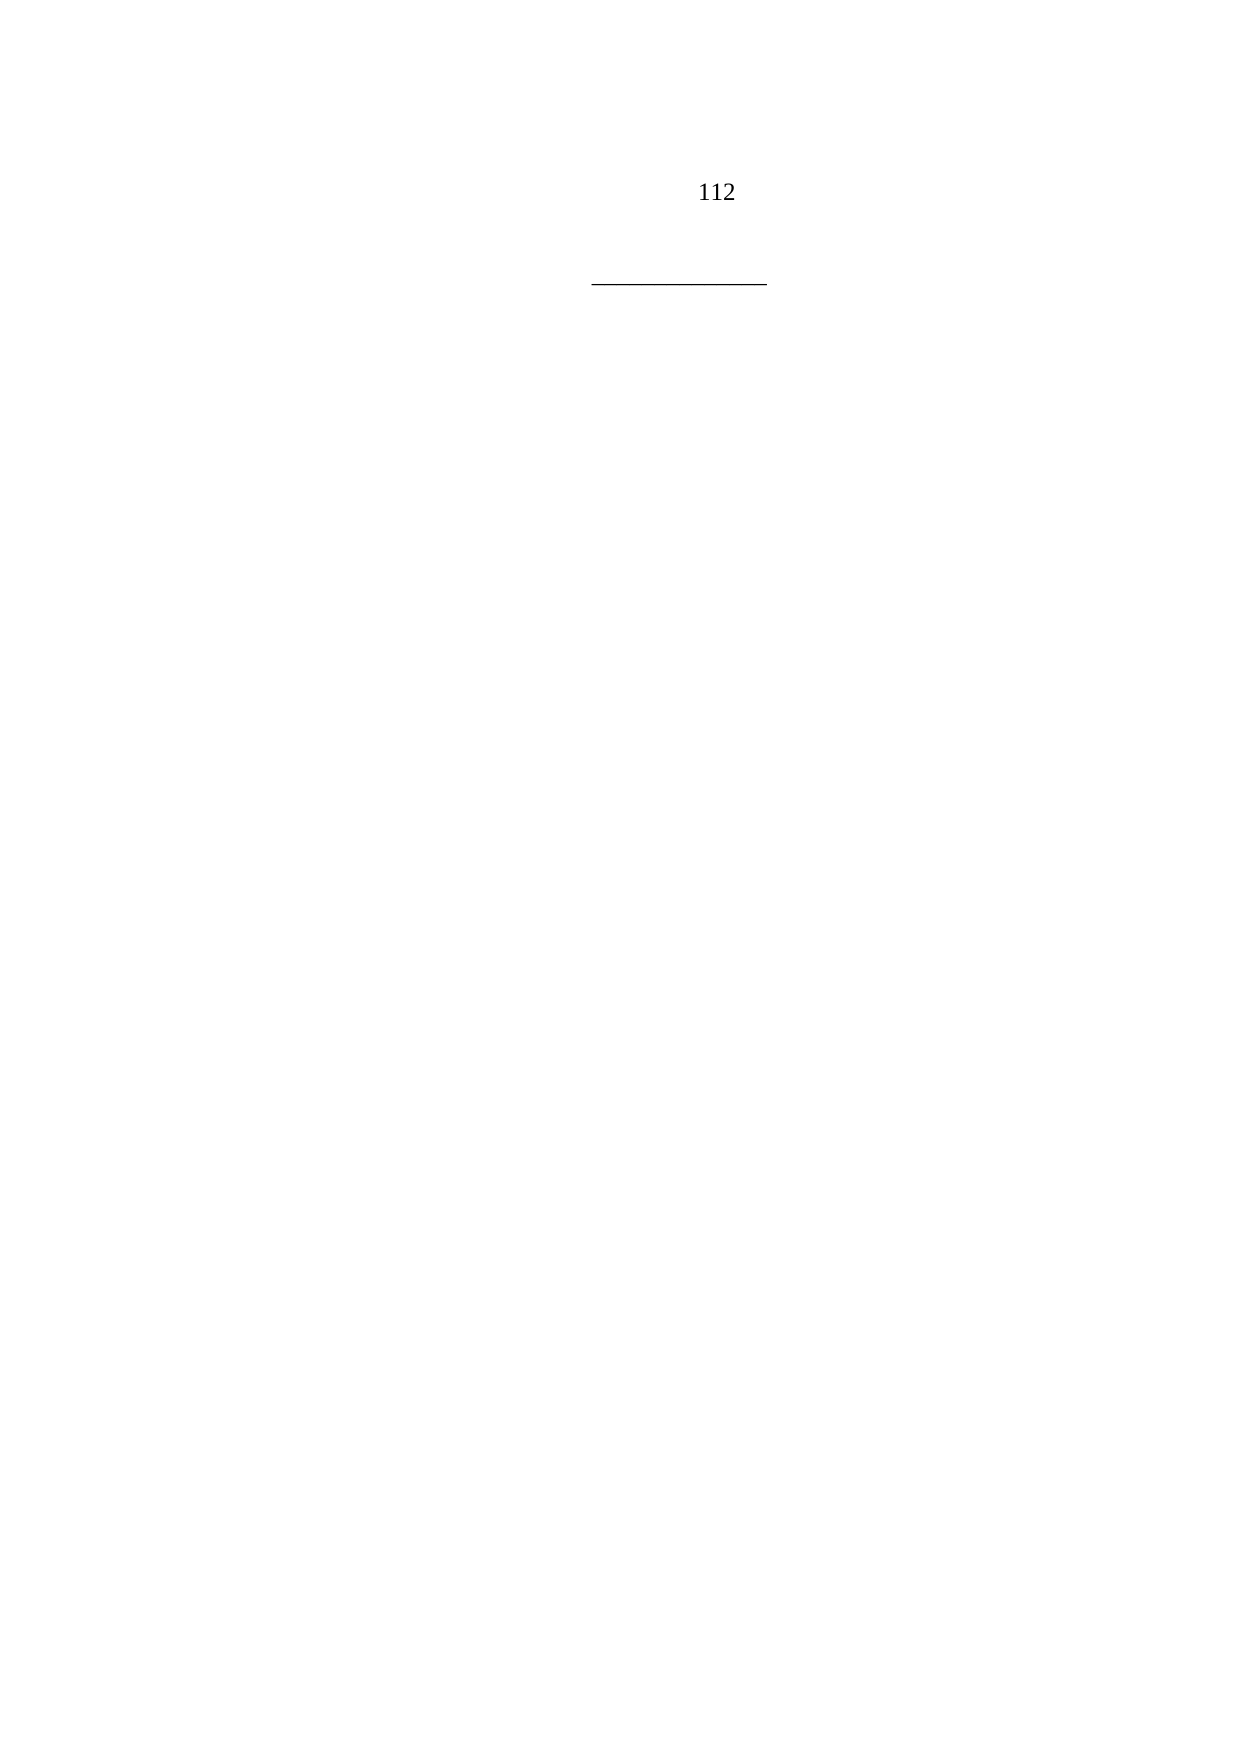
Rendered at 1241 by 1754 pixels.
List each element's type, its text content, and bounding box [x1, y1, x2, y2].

text ______________ [177, 259, 1181, 287]
